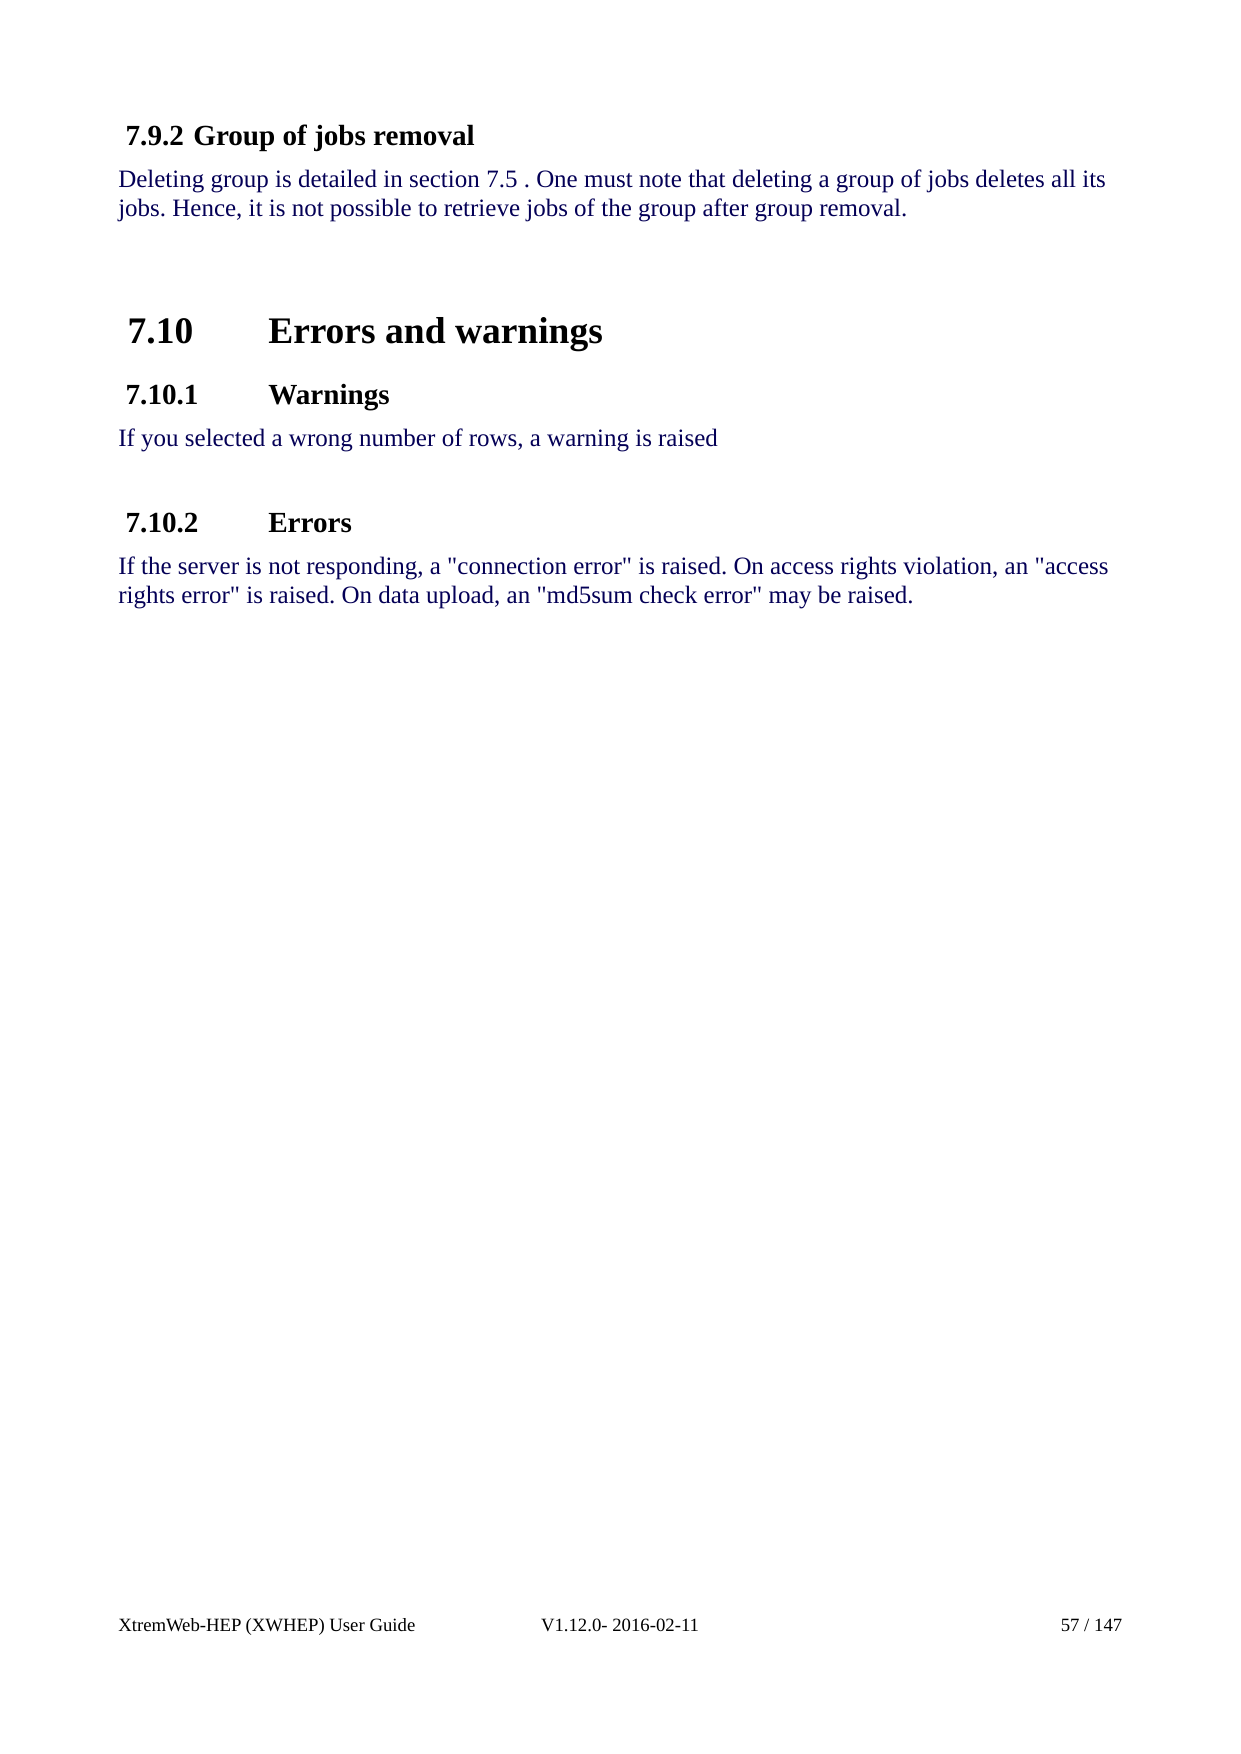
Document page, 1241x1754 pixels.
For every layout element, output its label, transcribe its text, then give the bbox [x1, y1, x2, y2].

subtitle Errors and warnings [118, 309, 1122, 352]
subtitle Warnings [118, 377, 1122, 410]
text If the server is not responding, a "connection error" is raised. On access rights violation, an "access rights error" is raised. On data upload, an "md5sum check error" may be raised. [118, 551, 1122, 609]
text If you selected a wrong number of rows, a warning is raised [118, 423, 1122, 452]
subtitle Group of jobs removal [118, 118, 1122, 152]
text Deleting group is detailed in section7.5. One must note that deleting a group of jobs deletes all its jobs. Hence, it is not possible to retrieve jobs of the group after group removal. [118, 164, 1122, 222]
subtitle Errors [118, 505, 1122, 539]
